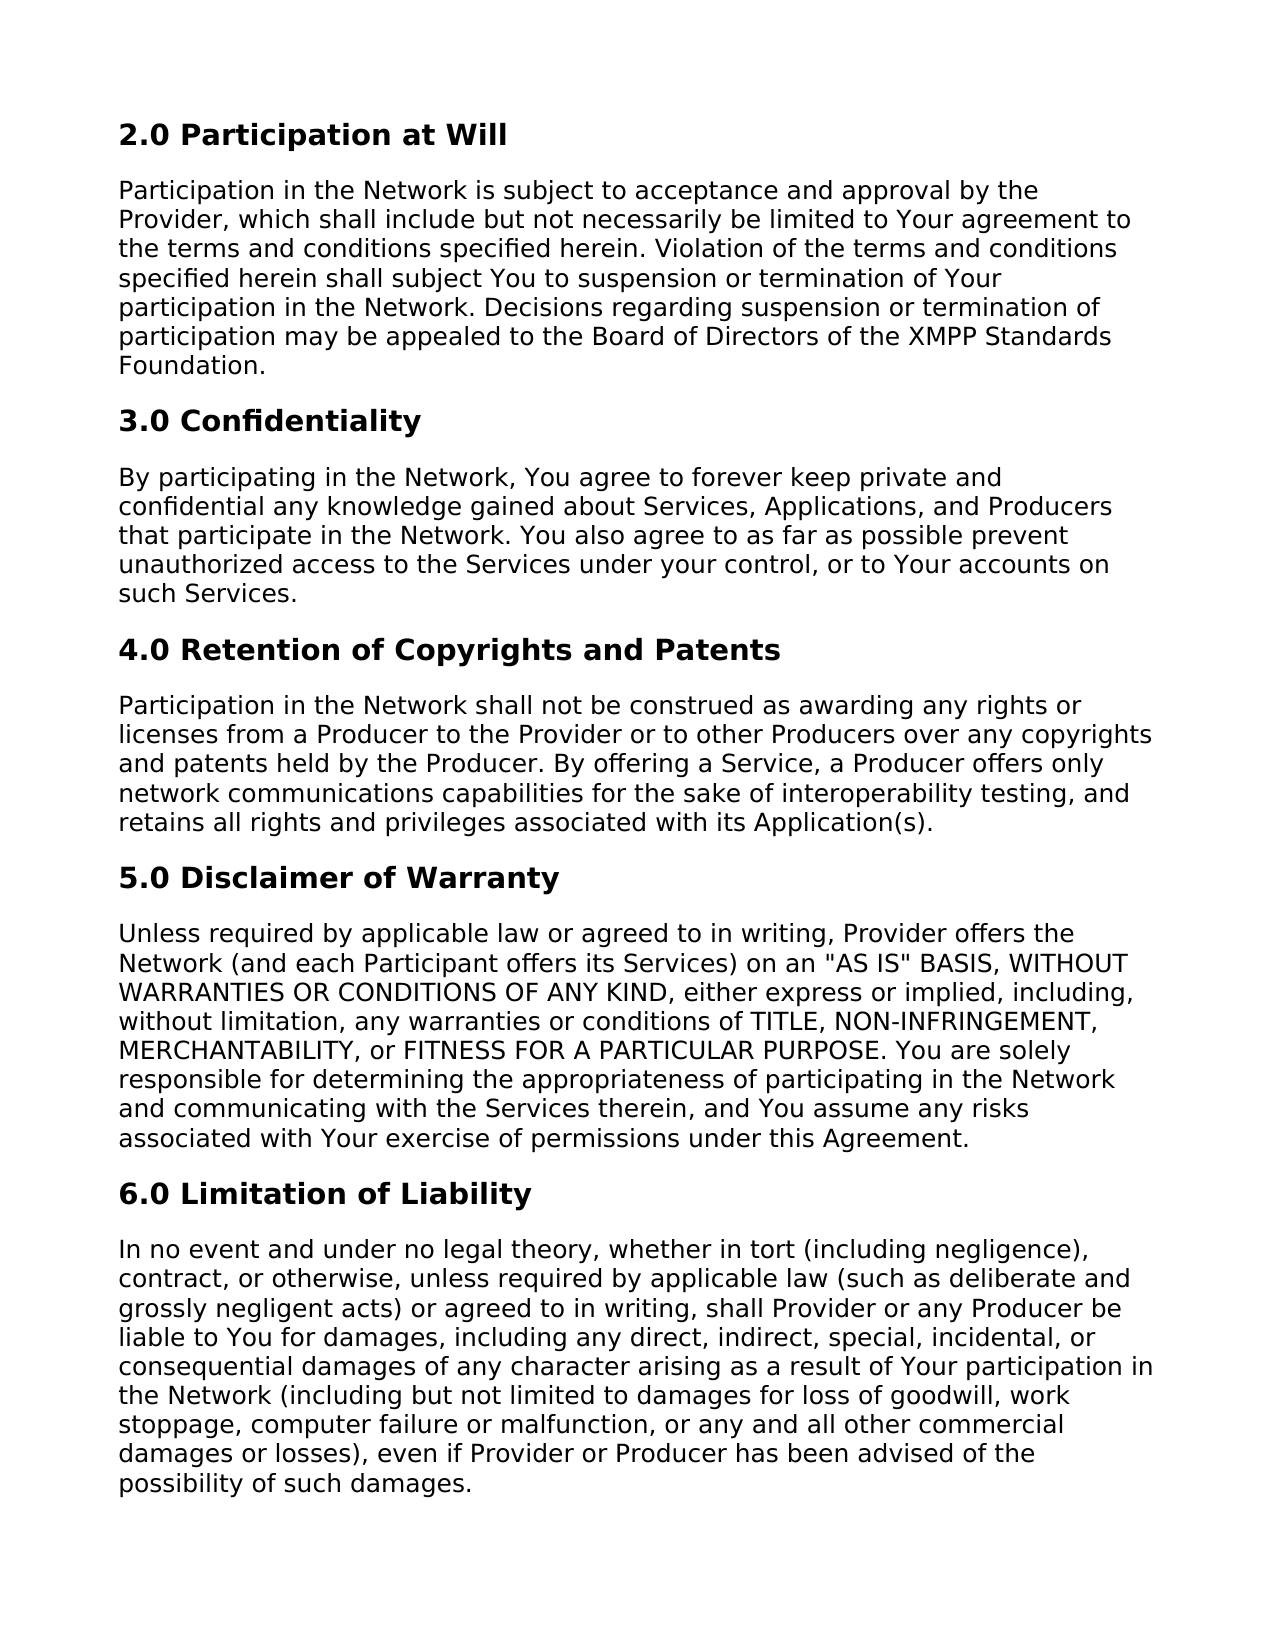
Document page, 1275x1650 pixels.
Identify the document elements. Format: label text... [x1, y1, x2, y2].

text Participation in the Network shall not be construed as awarding any rights or licenses from a Producer to the Provider or to other Producers over any copyrights and patents held by the Producer. By offering a Service, a Producer offers only network communications capabilities for the sake of interoperability testing, and retains all rights and privileges associated with its Application(s). [118, 691, 1157, 837]
text By participating in the Network, You agree to forever keep private and confidential any knowledge gained about Services, Applications, and Producers that participate in the Network. You also agree to as far as possible prevent unauthorized access to the Services under your control, or to Your accounts on such Services. [118, 463, 1157, 609]
text Participation in the Network is subject to acceptance and approval by the Provider, which shall include but not necessarily be limited to Your agreement to the terms and conditions specified herein. Violation of the terms and conditions specified herein shall subject You to suspension or termination of Your participation in the Network. Decisions regarding suspension or termination of participation may be appealed to the Board of Directors of the XMPP Standards Foundation. [118, 176, 1157, 381]
text 2.0 Participation at Will [118, 118, 1157, 152]
text In no event and under no legal theory, whether in tort (including negligence), contract, or otherwise, unless required by applicable law (such as deliberate and grossly negligent acts) or agreed to in writing, shall Provider or any Producer be liable to You for damages, including any direct, indirect, special, incidental, or consequential damages of any character arising as a result of Your participation in the Network (including but not limited to damages for loss of goodwill, work stoppage, computer failure or malfunction, or any and all other commercial damages or losses), even if Provider or Producer has been advised of the possibility of such damages. [118, 1236, 1157, 1498]
text 6.0 Limitation of Liability [118, 1177, 1157, 1211]
text 4.0 Retention of Copyrights and Patents [118, 633, 1157, 667]
text 5.0 Disclaimer of Warranty [118, 861, 1157, 895]
text Unless required by applicable law or agreed to in writing, Provider offers the Network (and each Participant offers its Services) on an "AS IS" BASIS, WITHOUT WARRANTIES OR CONDITIONS OF ANY KIND, either express or implied, including, without limitation, any warranties or conditions of TITLE, NON-INFRINGEMENT, MERCHANTABILITY, or FITNESS FOR A PARTICULAR PURPOSE. You are solely responsible for determining the appropriateness of participating in the Network and communicating with the Services therein, and You assume any risks associated with Your exercise of permissions under this Agreement. [118, 920, 1157, 1153]
text 3.0 Confidentiality [118, 405, 1157, 439]
